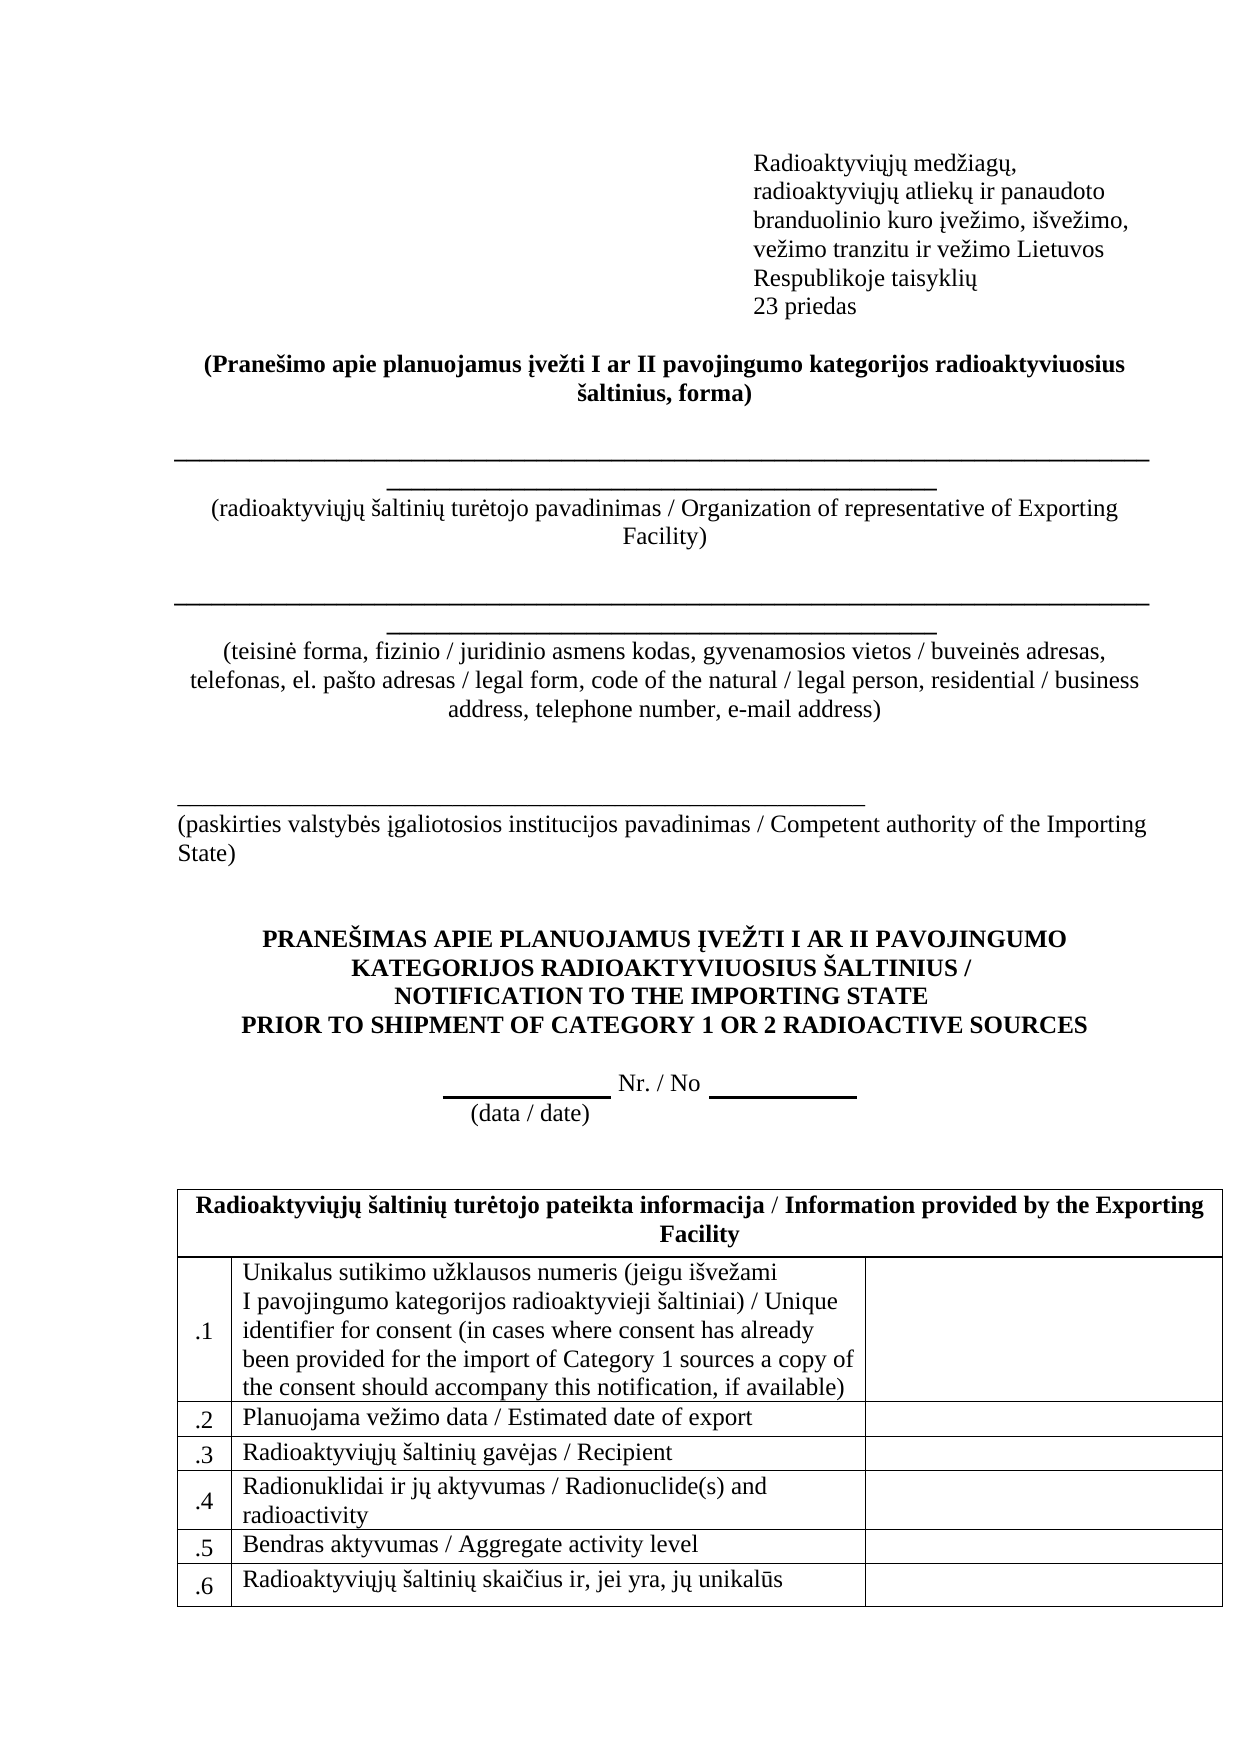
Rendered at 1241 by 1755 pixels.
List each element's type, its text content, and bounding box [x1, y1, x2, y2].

table_cell [866, 1258, 1222, 1401]
text PRANEŠIMAS APIE PLANUOJAMUS ĮVEŽTI I AR II PAVOJINGUMO KATEGORIJOS RADIOAKTYVIUOSIUS ŠALTINIUS / [177, 924, 1152, 981]
table_cell 3. [178, 1437, 231, 1470]
table_cell Planuojama vežimo data / Estimated date of export [232, 1402, 865, 1436]
text NOTIFICATION TO THE IMPORTING STATE [177, 981, 1152, 1010]
text (teisinė forma, fizinio / juridinio asmens kodas, gyvenamosios vietos / buveinės adresas, telefonas, el. pašto adresas / legal form, code of the natural / legal person, residential / business address, telephone number, e-mail address) [177, 636, 1152, 723]
table_cell Bendras aktyvumas / Aggregate activity level [232, 1530, 865, 1563]
table_cell Unikalus sutikimo užklausos numeris (jeigu išvežami I pavojingumo kategorijos radioaktyvieji šaltiniai) / Unique identifier for consent (in cases where consent has already been provided for the import of Category 1 sources a copy of the consent should accompany this notification, if available) [232, 1258, 865, 1401]
text (Pranešimo apie planuojamus įvežti I ar II pavojingumo kategorijos radioaktyviuosius šaltinius, forma) [177, 349, 1152, 406]
table_cell Radionuklidai ir jų aktyvumas / Radionuclide(s) and radioactivity [232, 1471, 865, 1528]
text 23 priedas [753, 291, 1152, 320]
text __________________________________________________________________________________________________________________________ [171, 435, 1152, 493]
table_cell [866, 1530, 1222, 1563]
table_cell 2. [178, 1402, 231, 1436]
table_cell [709, 1099, 857, 1127]
table_cell 5. [178, 1530, 231, 1563]
table_cell [866, 1564, 1222, 1606]
table_header [709, 1068, 857, 1096]
table_cell [611, 1096, 709, 1127]
table_cell Radioaktyviųjų šaltinių gavėjas / Recipient [232, 1437, 865, 1470]
table_header Nr. / No [611, 1068, 709, 1096]
text (paskirties valstybės įgaliotosios institucijos pavadinimas / Competent authority of the Importing State) [177, 809, 1152, 866]
text (radioaktyviųjų šaltinių turėtojo pavadinimas / Organization of representative of Exporting Facility) [177, 493, 1152, 550]
text Radioaktyviųjų medžiagų, radioaktyviųjų atliekų ir panaudoto branduolinio kuro įvežimo, išvežimo, vežimo tranzitu ir vežimo Lietuvos Respublikoje taisyklių [753, 148, 1152, 291]
text _______________________________________________________ [177, 780, 1152, 809]
table_cell [866, 1471, 1222, 1528]
table_cell [866, 1402, 1222, 1436]
table_cell 1. [178, 1258, 231, 1401]
text PRIOR TO SHIPMENT OF CATEGORY 1 OR 2 RADIOACTIVE SOURCES [177, 1010, 1152, 1039]
table_cell [866, 1437, 1222, 1470]
table_cell (data / date) [443, 1099, 611, 1127]
table_header [443, 1068, 611, 1096]
table_cell 6. [178, 1564, 231, 1606]
table_header Radioaktyviųjų šaltinių turėtojo pateikta informacija / Information provided by the Exporting Facility [178, 1190, 1222, 1256]
table_cell Radioaktyviųjų šaltinių skaičius ir, jei yra, jų unikalūs [232, 1564, 865, 1606]
table_cell 4. [178, 1471, 231, 1528]
text __________________________________________________________________________________________________________________________ [171, 579, 1152, 636]
